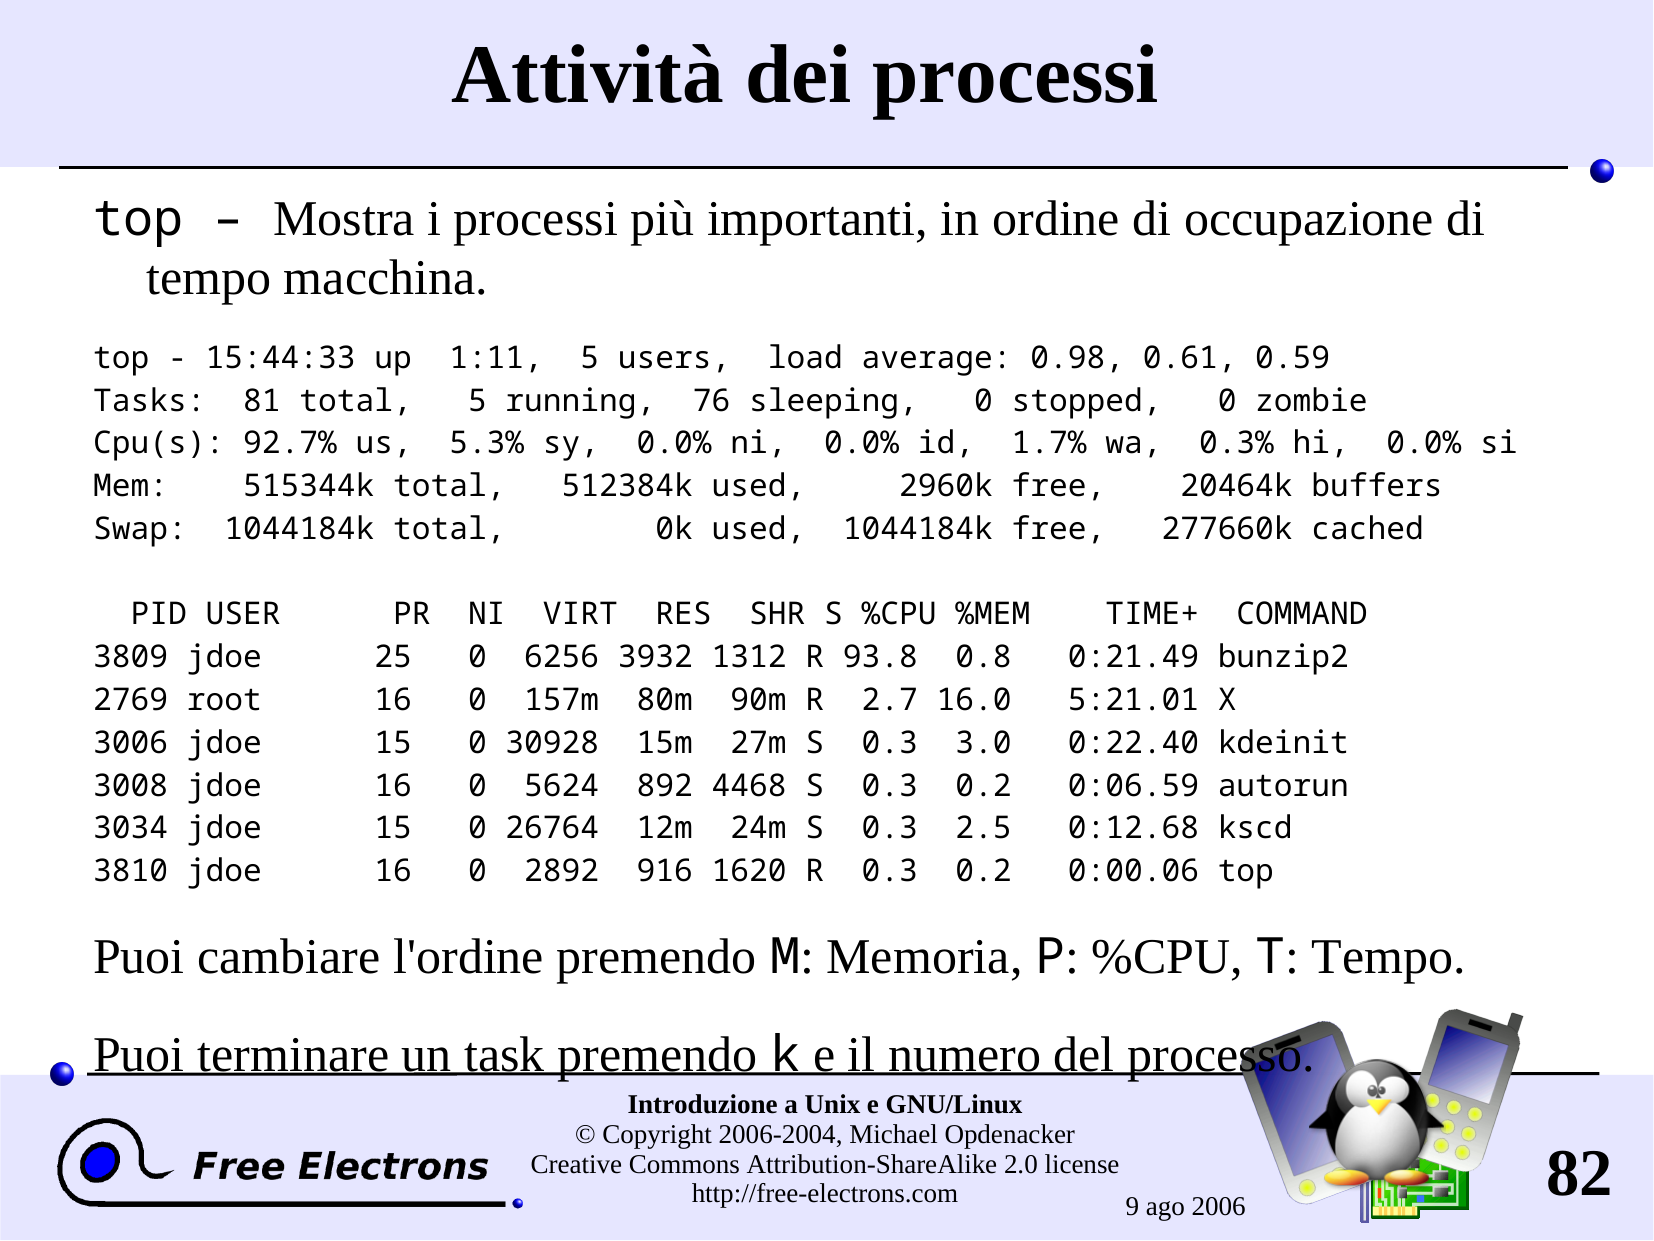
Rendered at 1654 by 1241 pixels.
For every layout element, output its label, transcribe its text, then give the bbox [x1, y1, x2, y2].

picture [50, 1107, 527, 1216]
picture [1236, 1082, 1516, 1241]
list top – Mostra i processi più importanti, in ordine di occupazione di tempo macchina. top - 15:44:33 up 1:11, 5 users, load average: 0.98, 0.61, 0.59 Tasks: 81 total, 5 running, 76 sleeping, 0 stopped, 0 zombie Cpu(s): 92.7% us, 5.3% sy, 0.0% ni, 0.0% id, 1.7% wa, 0.3% hi, 0.0% si Mem: 515344k total, 512384k used, 2960k free, 20464k buffers Swap: 1044184k total, 0k used, 1044184k free, 277660k cached PID USER PR NI VIRT RES SHR S %CPU %MEM TIME+ COMMAND 3809 jdoe 25 0 6256 3932 1312 R 93.8 0.8 0:21.49 bunzip2 2769 root 16 0 157m 80m 90m R 2.7 16.0 5:21.01 X 3006 jdoe 15 0 30928 15m 27m S 0.3 3.0 0:22.40 kdeinit 3008 jdoe 16 0 5624 892 4468 S 0.3 0.2 0:06.59 autorun 3034 jdoe 15 0 26764 12m 24m S 0.3 2.5 0:12.68 kscd 3810 jdoe 16 0 2892 916 1620 R 0.3 0.2 0:00.06 top Puoi cambiare l'ordine premendo M: Memoria, P: %CPU, T: Tempo. Puoi terminare un task premendo k e il numero del processo. [75, 181, 1590, 1082]
title Attività dei processi [60, 20, 1551, 130]
